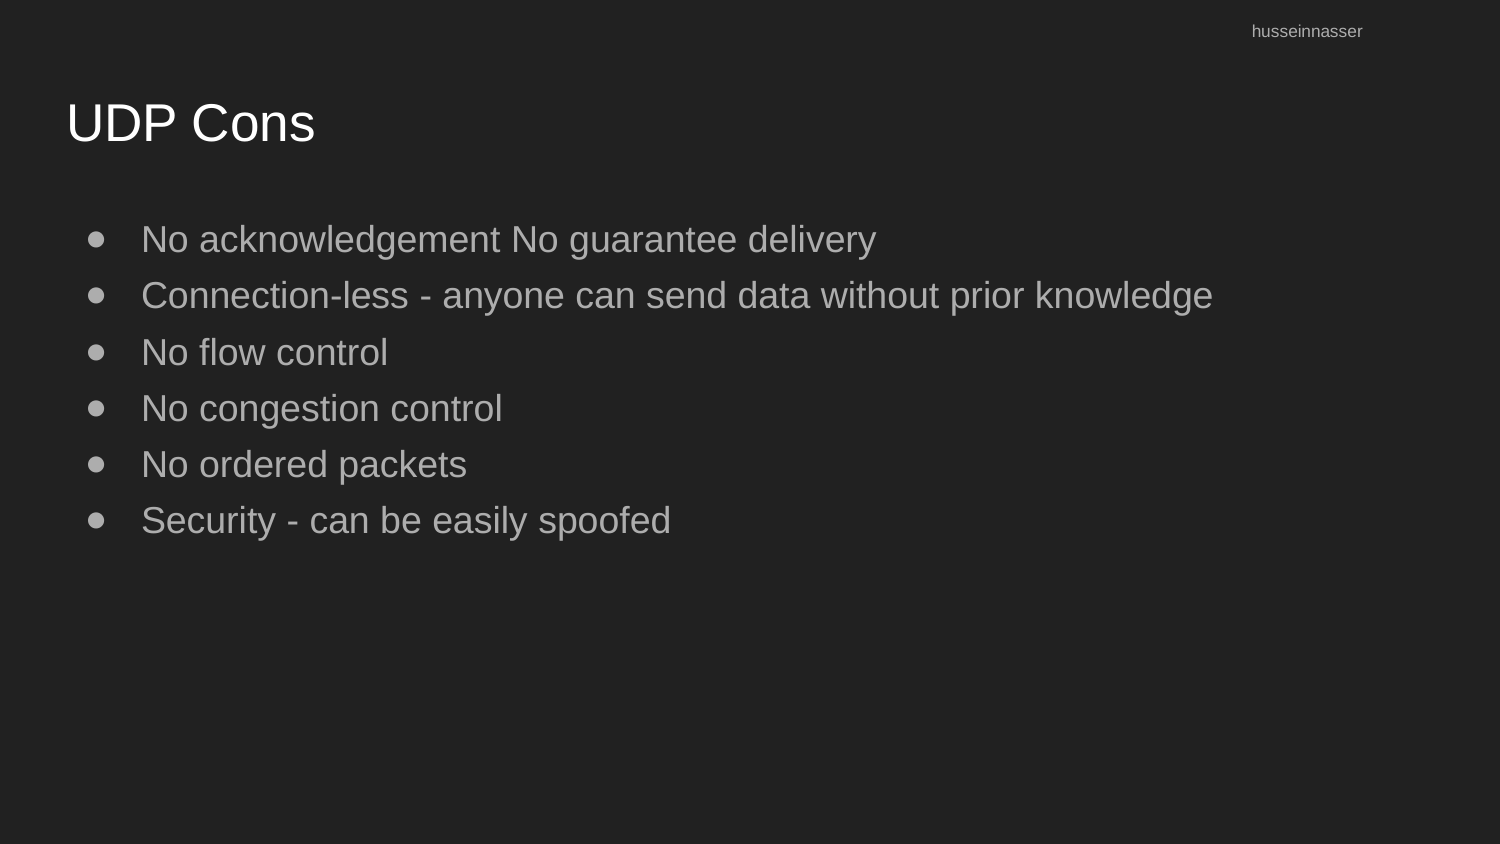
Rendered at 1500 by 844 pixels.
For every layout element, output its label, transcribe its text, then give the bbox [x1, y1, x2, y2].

title UDP Cons [51, 72, 1449, 167]
list No acknowledgement No guarantee delivery Connection-less - anyone can send data without prior knowledge No flow control No congestion control No ordered packets Security - can be easily spoofed [51, 189, 1449, 750]
subtitle husseinnasser [1236, 11, 1492, 53]
